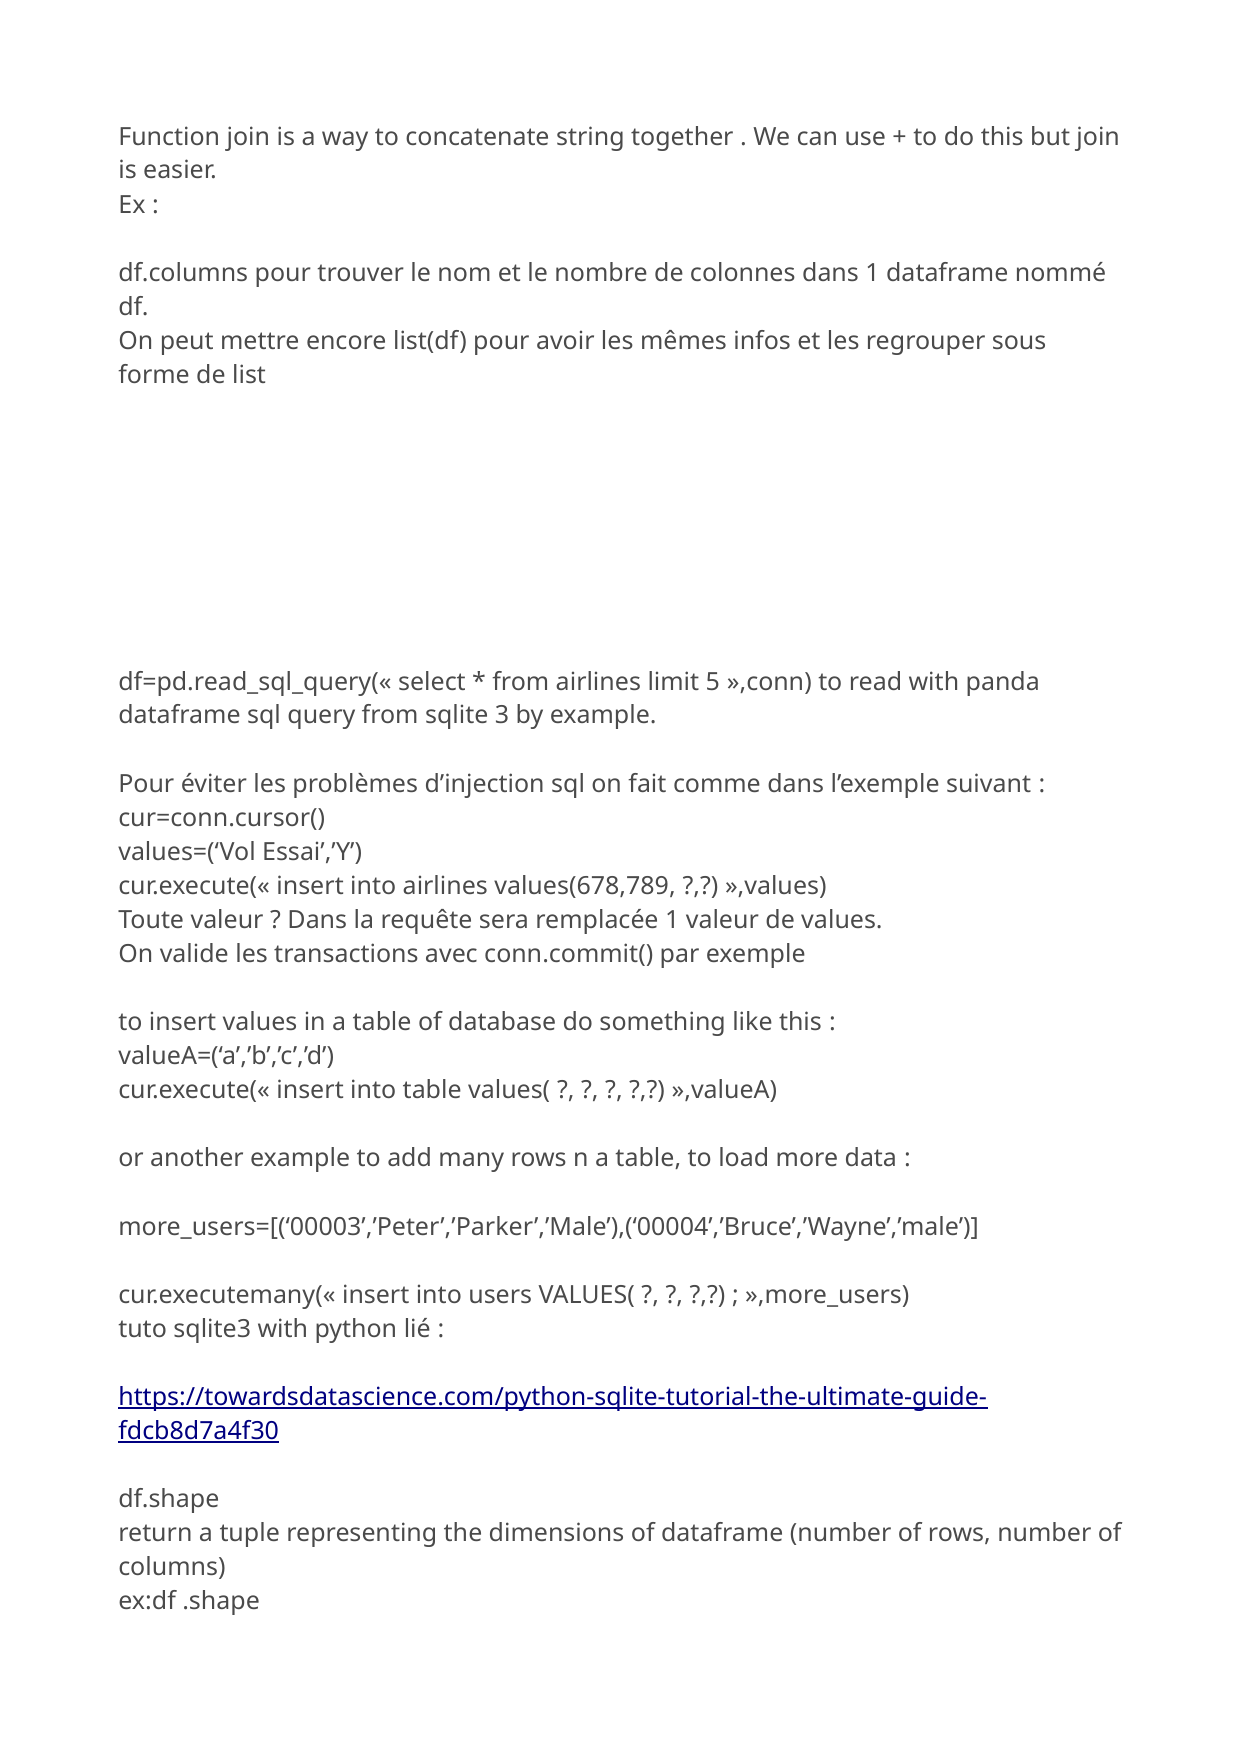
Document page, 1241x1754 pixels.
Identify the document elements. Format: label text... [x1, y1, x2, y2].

text valueA=(‘a’,’b’,’c’,’d’) [118, 1038, 1122, 1072]
text df=pd.read_sql_query(« select * from airlines limit 5 »,conn) to read with panda dataframe sql query from sqlite 3 by example. [118, 663, 1122, 731]
text return a tuple representing the dimensions of dataframe (number of rows, number of columns) [118, 1515, 1122, 1583]
text ex:df .shape [118, 1583, 1122, 1617]
text cur.executemany(« insert into users VALUES( ?, ?, ?,?) ; »,more_users) [118, 1276, 1122, 1310]
text Toute valeur ? Dans la requête sera remplacée 1 valeur de values. [118, 902, 1122, 936]
text df.shape [118, 1481, 1122, 1515]
text more_users=[(‘00003’,’Peter’,’Parker’,’Male’),(‘00004’,’Bruce’,’Wayne’,’male’)] [118, 1208, 1122, 1242]
text Pour éviter les problèmes d’injection sql on fait comme dans l’exemple suivant : [118, 765, 1122, 799]
text Function join is a way to concatenate string together . We can use + to do this but join is easier. [118, 118, 1122, 186]
text Ex : [118, 186, 1122, 220]
text cur=conn.cursor() [118, 799, 1122, 833]
text values=(‘Vol Essai’,’Y’) [118, 833, 1122, 867]
text On valide les transactions avec conn.commit() par exemple [118, 936, 1122, 970]
text to insert values in a table of database do something like this : [118, 1004, 1122, 1038]
text or another example to add many rows n a table, to load more data : [118, 1140, 1122, 1174]
text df.columns pour trouver le nom et le nombre de colonnes dans 1 dataframe nommé df. [118, 254, 1122, 322]
text https://towardsdatascience.com/python-sqlite-tutorial-the-ultimate-guide-fdcb8d7a4f30 [118, 1378, 1122, 1447]
text cur.execute(« insert into airlines values(678,789, ?,?) »,values) [118, 867, 1122, 902]
text tuto sqlite3 with python lié : [118, 1310, 1122, 1344]
text cur.execute(« insert into table values( ?, ?, ?, ?,?) »,valueA) [118, 1072, 1122, 1106]
text On peut mettre encore list(df) pour avoir les mêmes infos et les regrouper sous forme de list [118, 322, 1122, 391]
